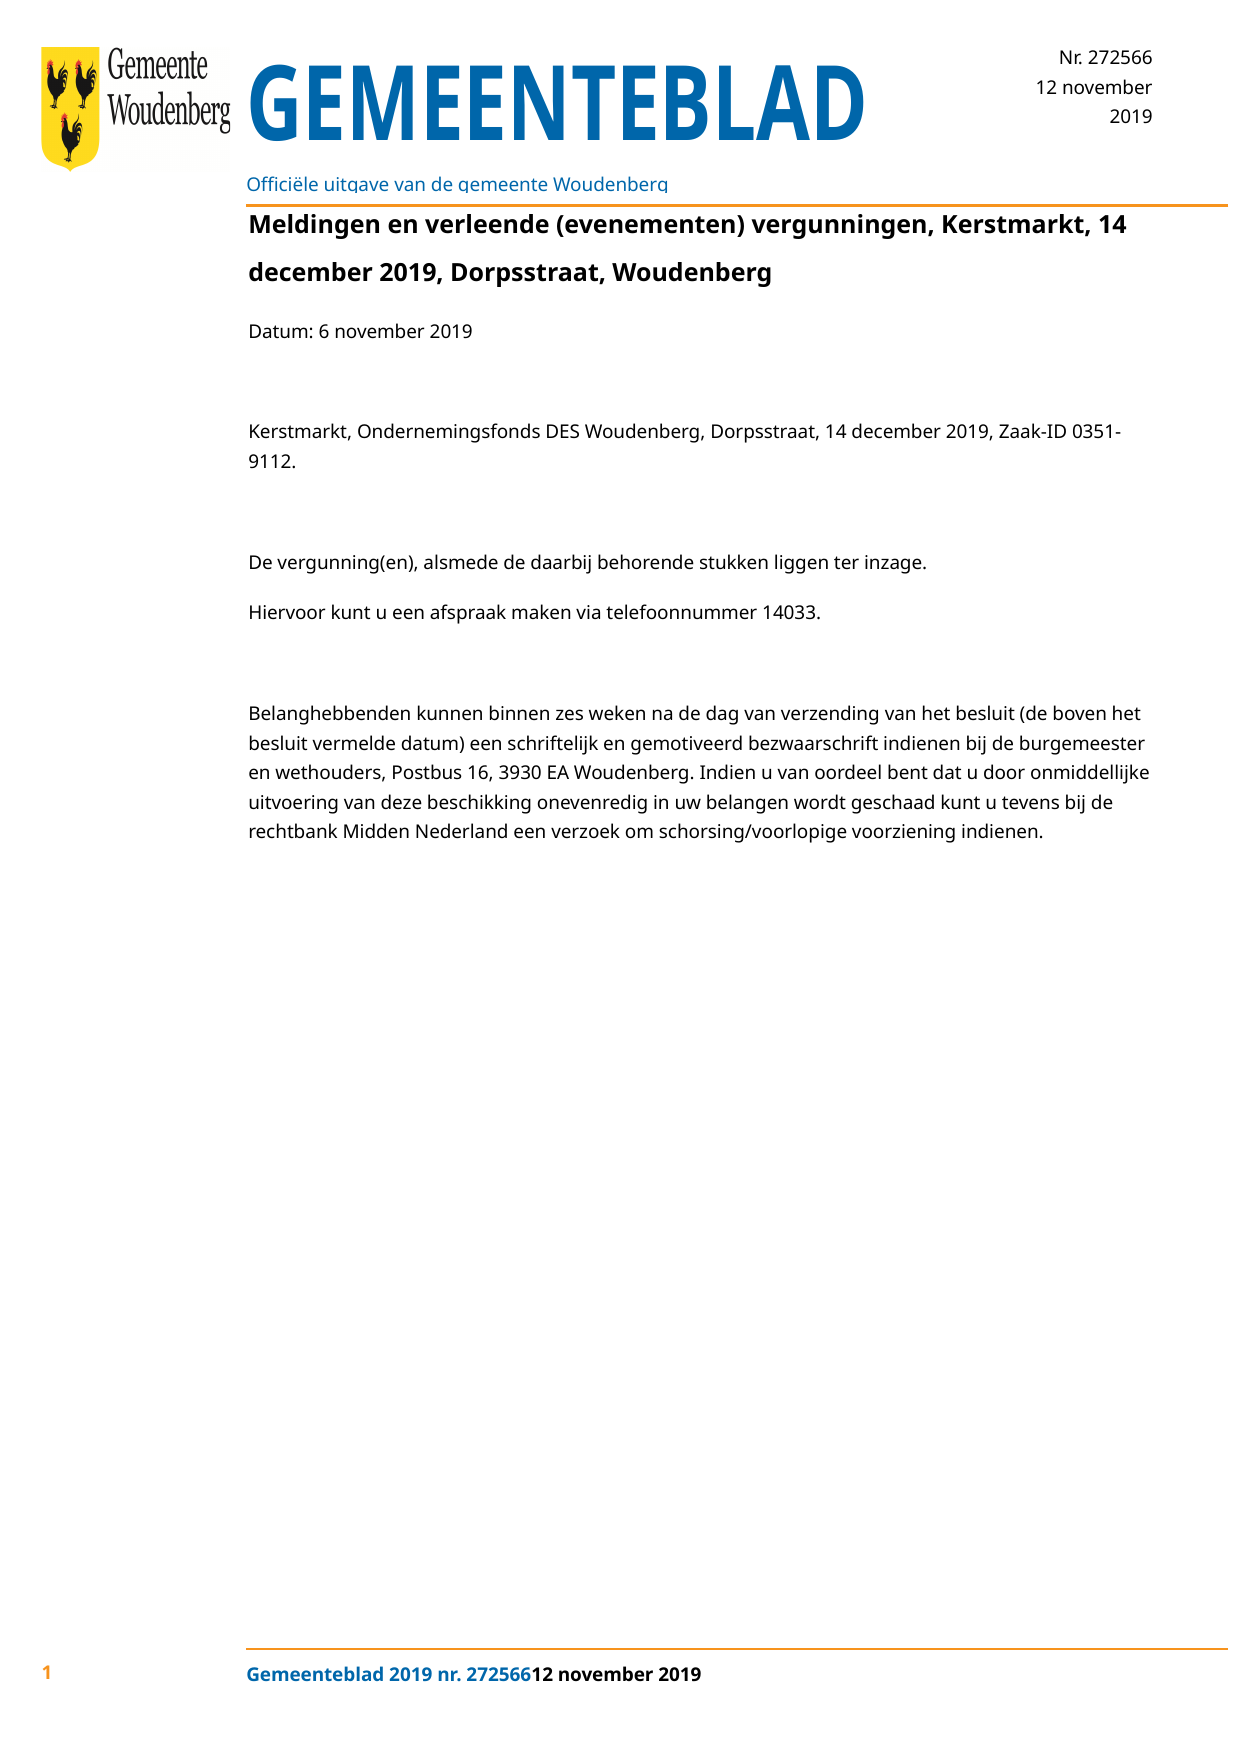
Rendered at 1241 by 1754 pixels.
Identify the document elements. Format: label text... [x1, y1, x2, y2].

picture [41, 47, 231, 172]
text De vergunning(en), alsmede de daarbij behorende stukken liggen ter inzage. [248, 549, 1152, 575]
text Kerstmarkt, Ondernemingsfonds DES Woudenberg, Dorpsstraat, 14 december 2019, Zaak-ID 0351-9112. [248, 419, 1152, 474]
text Hiervoor kunt u een afspraak maken via telefoonnummer 14033. [248, 599, 1152, 625]
text Datum: 6 november 2019 [248, 318, 1152, 344]
text Meldingen en verleende (evenementen) vergunningen, Kerstmarkt, 14 december 2019, Dorpsstraat, Woudenberg [248, 207, 1152, 288]
text Belanghebbenden kunnen binnen zes weken na de dag van verzending van het besluit (de boven het besluit vermelde datum) een schriftelijk en gemotiveerd bezwaarschrift indienen bij de burgemeester en wethouders, Postbus 16, 3930 EA Woudenberg. Indien u van oordeel bent dat u door onmiddellijke uitvoering van deze beschikking onevenredig in uw belangen wordt geschaad kunt u tevens bij de rechtbank Midden Nederland een verzoek om schorsing/voorlopige voorziening indienen. [248, 700, 1152, 844]
